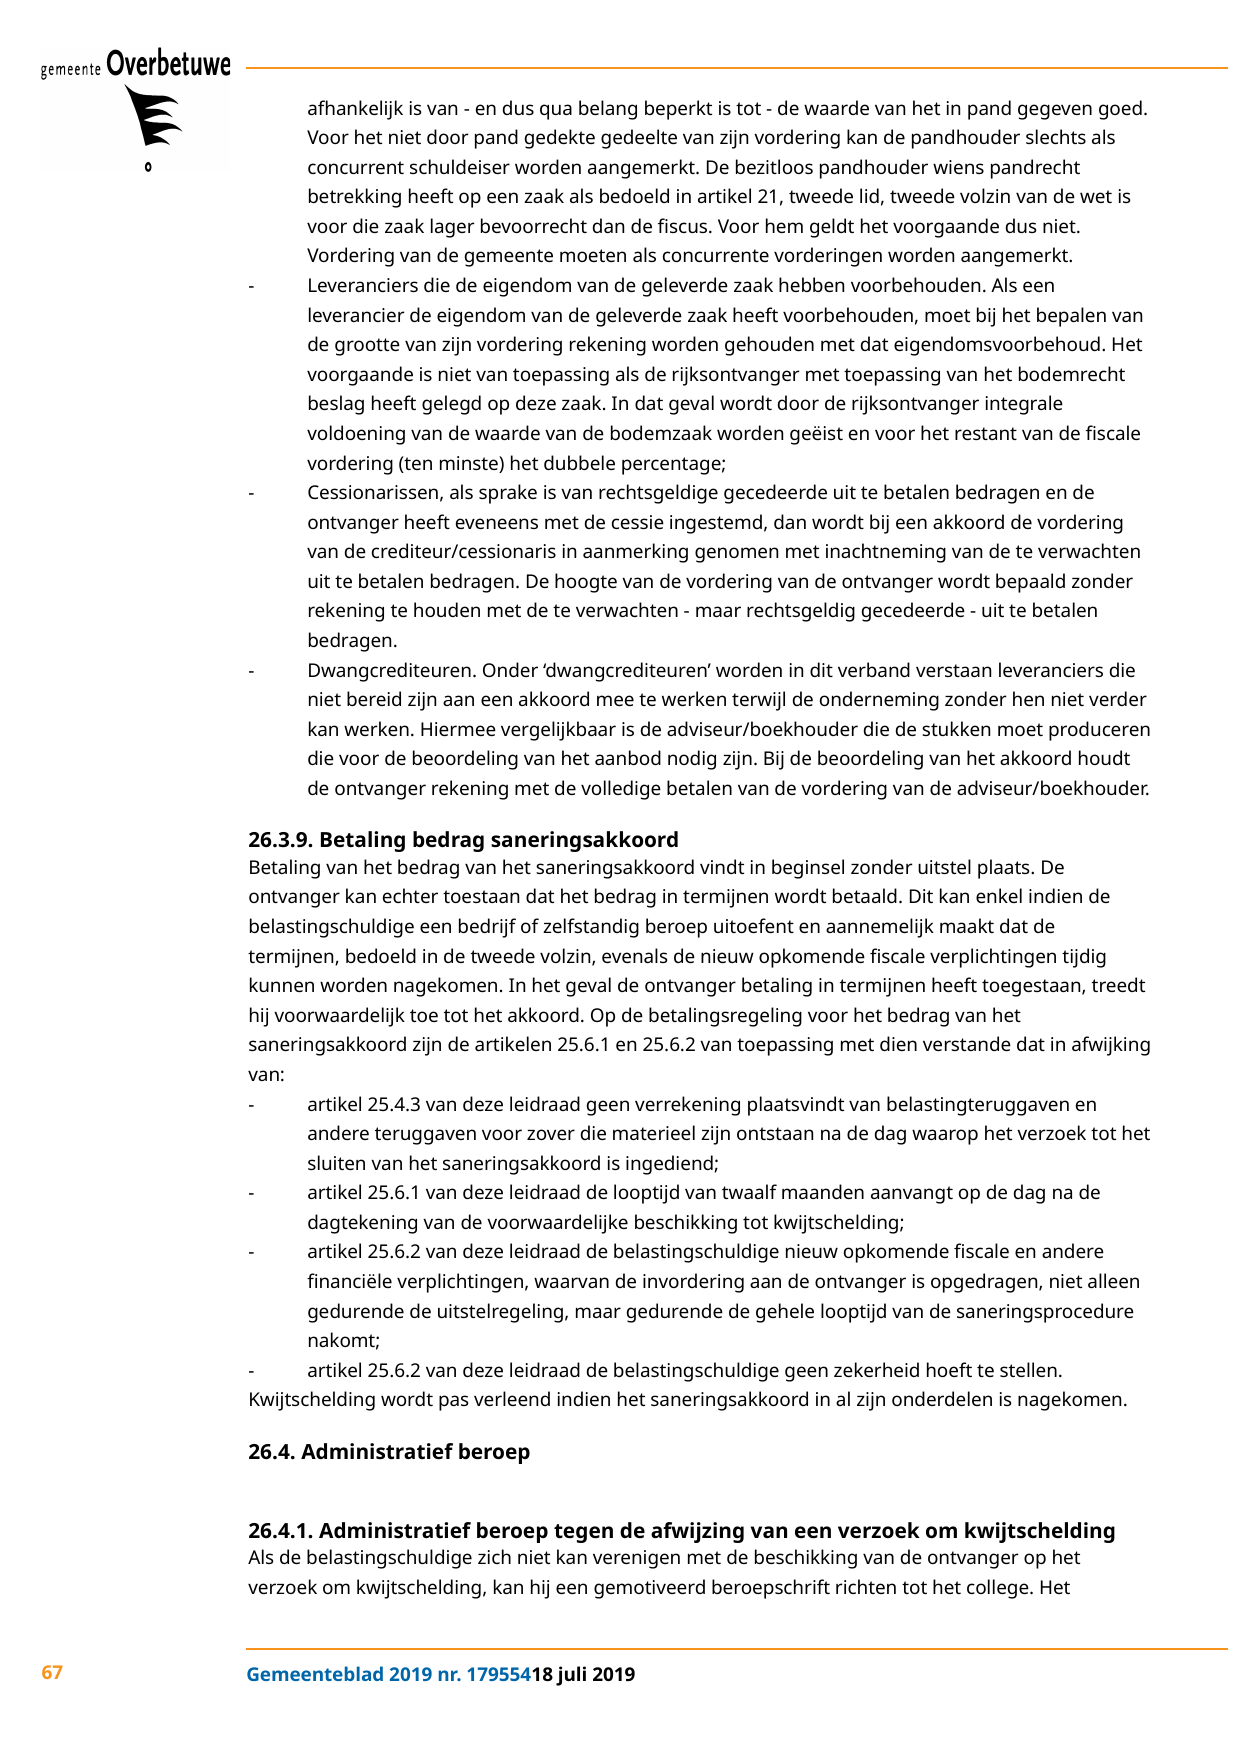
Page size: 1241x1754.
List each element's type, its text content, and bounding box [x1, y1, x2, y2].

picture [41, 47, 231, 172]
text Als de belastingschuldige zich niet kan verenigen met de beschikking van de ontvanger op het verzoek om kwijtschelding, kan hij een gemotiveerd beroepschrift richten tot het college. Het [248, 1544, 1152, 1599]
text Kwijtschelding wordt pas verleend indien het saneringsakkoord in al zijn onderdelen is nagekomen. [248, 1387, 1152, 1412]
text Betaling van het bedrag van het saneringsakkoord vindt in beginsel zonder uitstel plaats. De ontvanger kan echter toestaan dat het bedrag in termijnen wordt betaald. Dit kan enkel indien de belastingschuldige een bedrijf of zelfstandig beroep uitoefent en aannemelijk maakt dat de termijnen, bedoeld in de tweede volzin, evenals de nieuw opkomende fiscale verplichtingen tijdig kunnen worden nagekomen. In het geval de ontvanger betaling in termijnen heeft toegestaan, treedt hij voorwaardelijk toe tot het akkoord. Op de betalingsregeling voor het bedrag van het saneringsakkoord zijn de artikelen 25.6.1 en 25.6.2 van toepassing met dien verstande dat in afwijking van: [248, 854, 1152, 1087]
list artikel 25.6.2 van deze leidraad de belastingschuldige nieuw opkomende fiscale en andere financiële verplichtingen, waarvan de invordering aan de ontvanger is opgedragen, niet alleen gedurende de uitstelregeling, maar gedurende de gehele looptijd van de saneringsprocedure nakomt; [248, 1239, 1152, 1353]
list Leveranciers die de eigendom van de geleverde zaak hebben voorbehouden. Als een leverancier de eigendom van de geleverde zaak heeft voorbehouden, moet bij het bepalen van de grootte van zijn vordering rekening worden gehouden met dat eigendomsvoorbehoud. Het voorgaande is niet van toepassing als de rijksontvanger met toepassing van het bodemrecht beslag heeft gelegd op deze zaak. In dat geval wordt door de rijksontvanger integrale voldoening van de waarde van de bodemzaak worden geëist en voor het restant van de fiscale vordering (ten minste) het dubbele percentage; [248, 272, 1152, 476]
list Dwangcrediteuren. Onder ‘dwangcrediteuren’ worden in dit verband verstaan leveranciers die niet bereid zijn aan een akkoord mee te werken terwijl de onderneming zonder hen niet verder kan werken. Hiermee vergelijkbaar is de adviseur/boekhouder die de stukken moet produceren die voor de beoordeling van het aanbod nodig zijn. Bij de beoordeling van het akkoord houdt de ontvanger rekening met de volledige betalen van de vordering van de adviseur/boekhouder. [248, 657, 1152, 801]
list afhankelijk is van - en dus qua belang beperkt is tot - de waarde van het in pand gegeven goed. Voor het niet door pand gedekte gedeelte van zijn vordering kan de pandhouder slechts als concurrent schuldeiser worden aangemerkt. De bezitloos pandhouder wiens pandrecht betrekking heeft op een zaak als bedoeld in artikel 21, tweede lid, tweede volzin van de wet is voor die zaak lager bevoorrecht dan de fiscus. Voor hem geldt het voorgaande dus niet. Vordering van de gemeente moeten als concurrente vorderingen worden aangemerkt. [248, 95, 1152, 268]
list artikel 25.4.3 van deze leidraad geen verrekening plaatsvindt van belastingteruggaven en andere teruggaven voor zover die materieel zijn ontstaan na de dag waarop het verzoek tot het sluiten van het saneringsakkoord is ingediend; [248, 1091, 1152, 1176]
list artikel 25.6.1 van deze leidraad de looptijd van twaalf maanden aanvangt op de dag na de dagtekening van de voorwaardelijke beschikking tot kwijtschelding; [248, 1179, 1152, 1235]
text 26.3.9. Betaling bedrag saneringsakkoord [248, 826, 1152, 854]
list Cessionarissen, als sprake is van rechtsgeldige gecedeerde uit te betalen bedragen en de ontvanger heeft eveneens met de cessie ingestemd, dan wordt bij een akkoord de vordering van de crediteur/cessionaris in aanmerking genomen met inachtneming van de te verwachten uit te betalen bedragen. De hoogte van de vordering van de ontvanger wordt bepaald zonder rekening te houden met de te verwachten - maar rechtsgeldig gecedeerde - uit te betalen bedragen. [248, 479, 1152, 653]
text 26.4.1. Administratief beroep tegen de afwijzing van een verzoek om kwijtschelding [248, 1516, 1152, 1544]
text 26.4. Administratief beroep [248, 1437, 1152, 1465]
list artikel 25.6.2 van deze leidraad de belastingschuldige geen zekerheid hoeft te stellen. [248, 1357, 1152, 1383]
